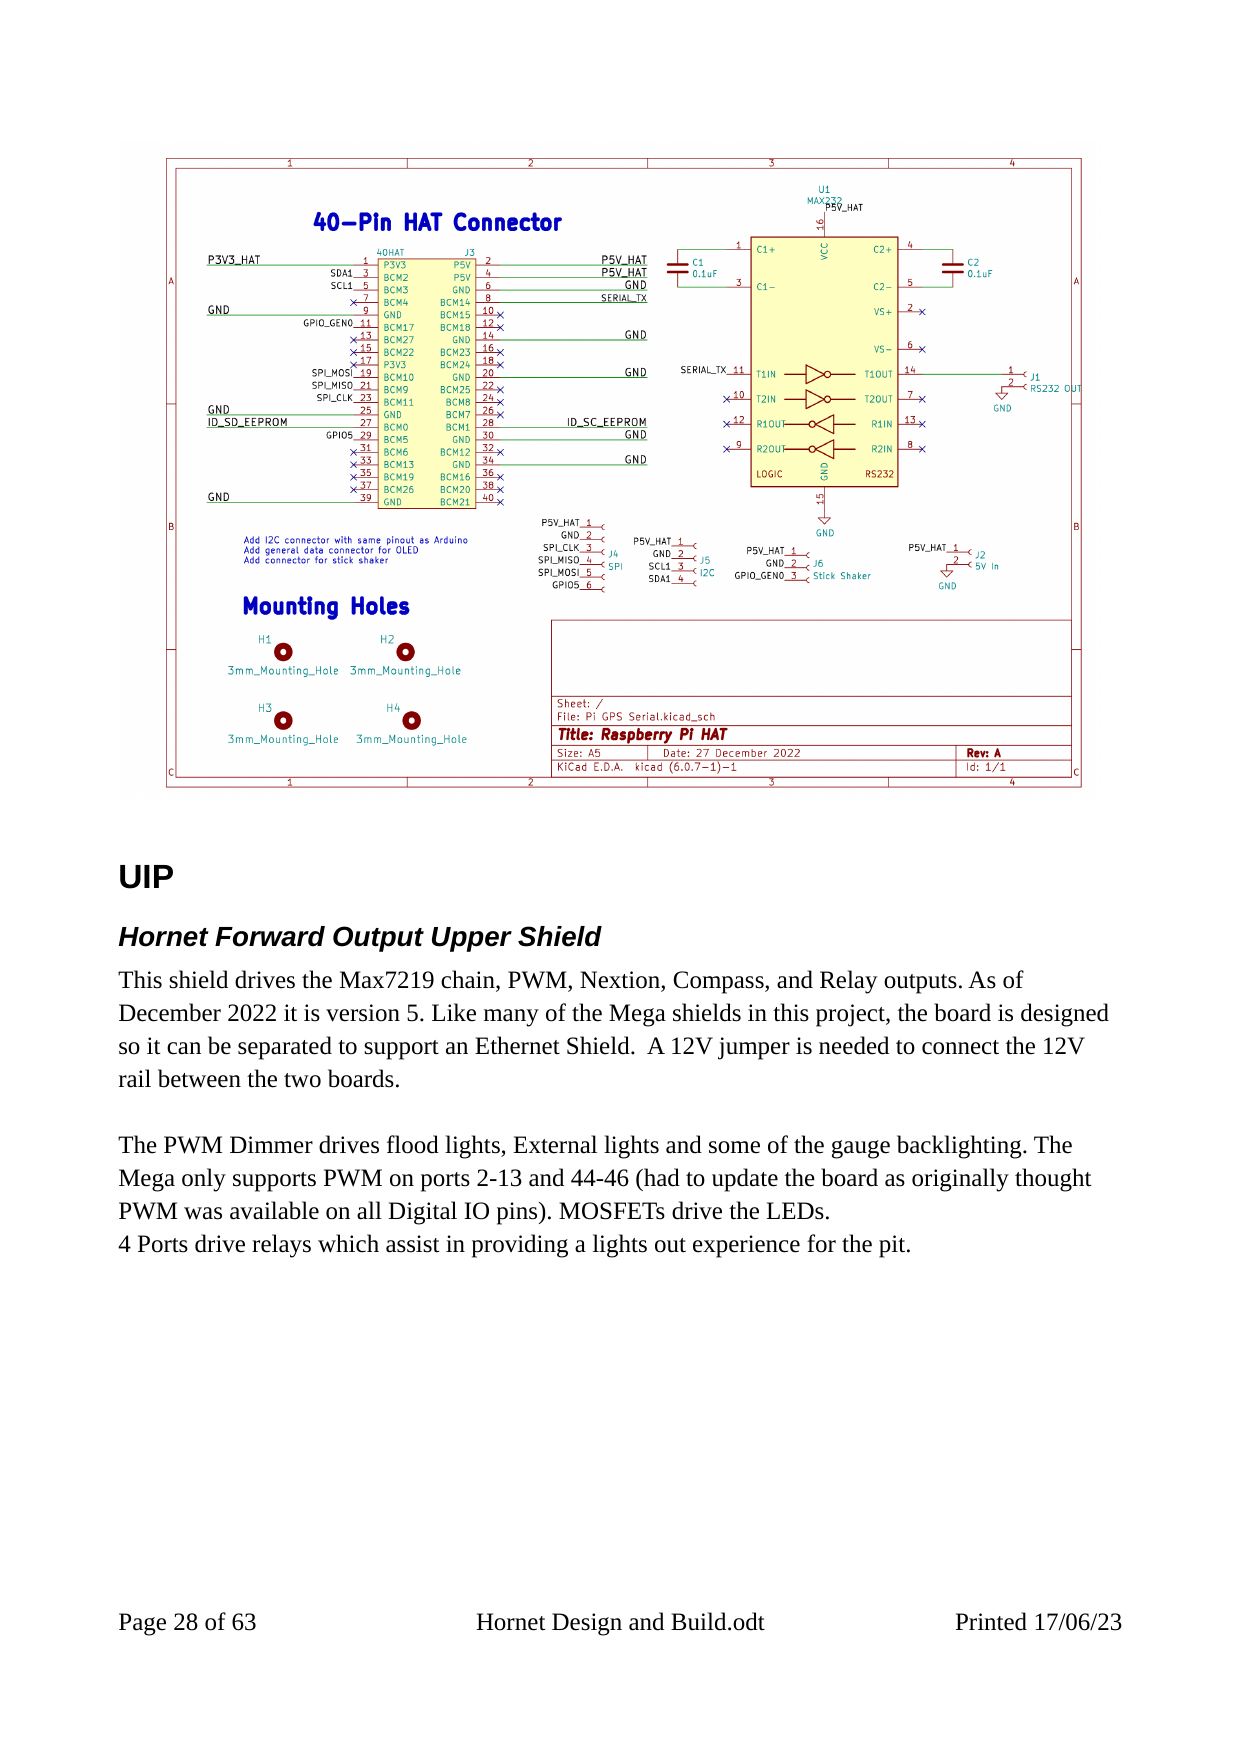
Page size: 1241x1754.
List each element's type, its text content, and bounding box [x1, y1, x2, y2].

subtitle UIP [118, 857, 1122, 895]
picture [118, 141, 1103, 799]
subtitle Hornet Forward Output Upper Shield [118, 920, 1122, 952]
text 4 Ports drive relays which assist in providing a lights out experience for the pit. [118, 1229, 1122, 1258]
text This shield drives the Max7219 chain, PWM, Nextion, Compass, and Relay outputs. As of December 2022 it is version 5. Like many of the Mega shields in this project, the board is designed so it can be separated to support an Ethernet Shield. A 12V jumper is needed to connect the 12V rail between the two boards. [118, 965, 1122, 1093]
text The PWM Dimmer drives flood lights, External lights and some of the gauge backlighting. The Mega only supports PWM on ports 2-13 and 44-46 (had to update the board as originally thought PWM was available on all Digital IO pins). MOSFETs drive the LEDs. [118, 1130, 1122, 1225]
